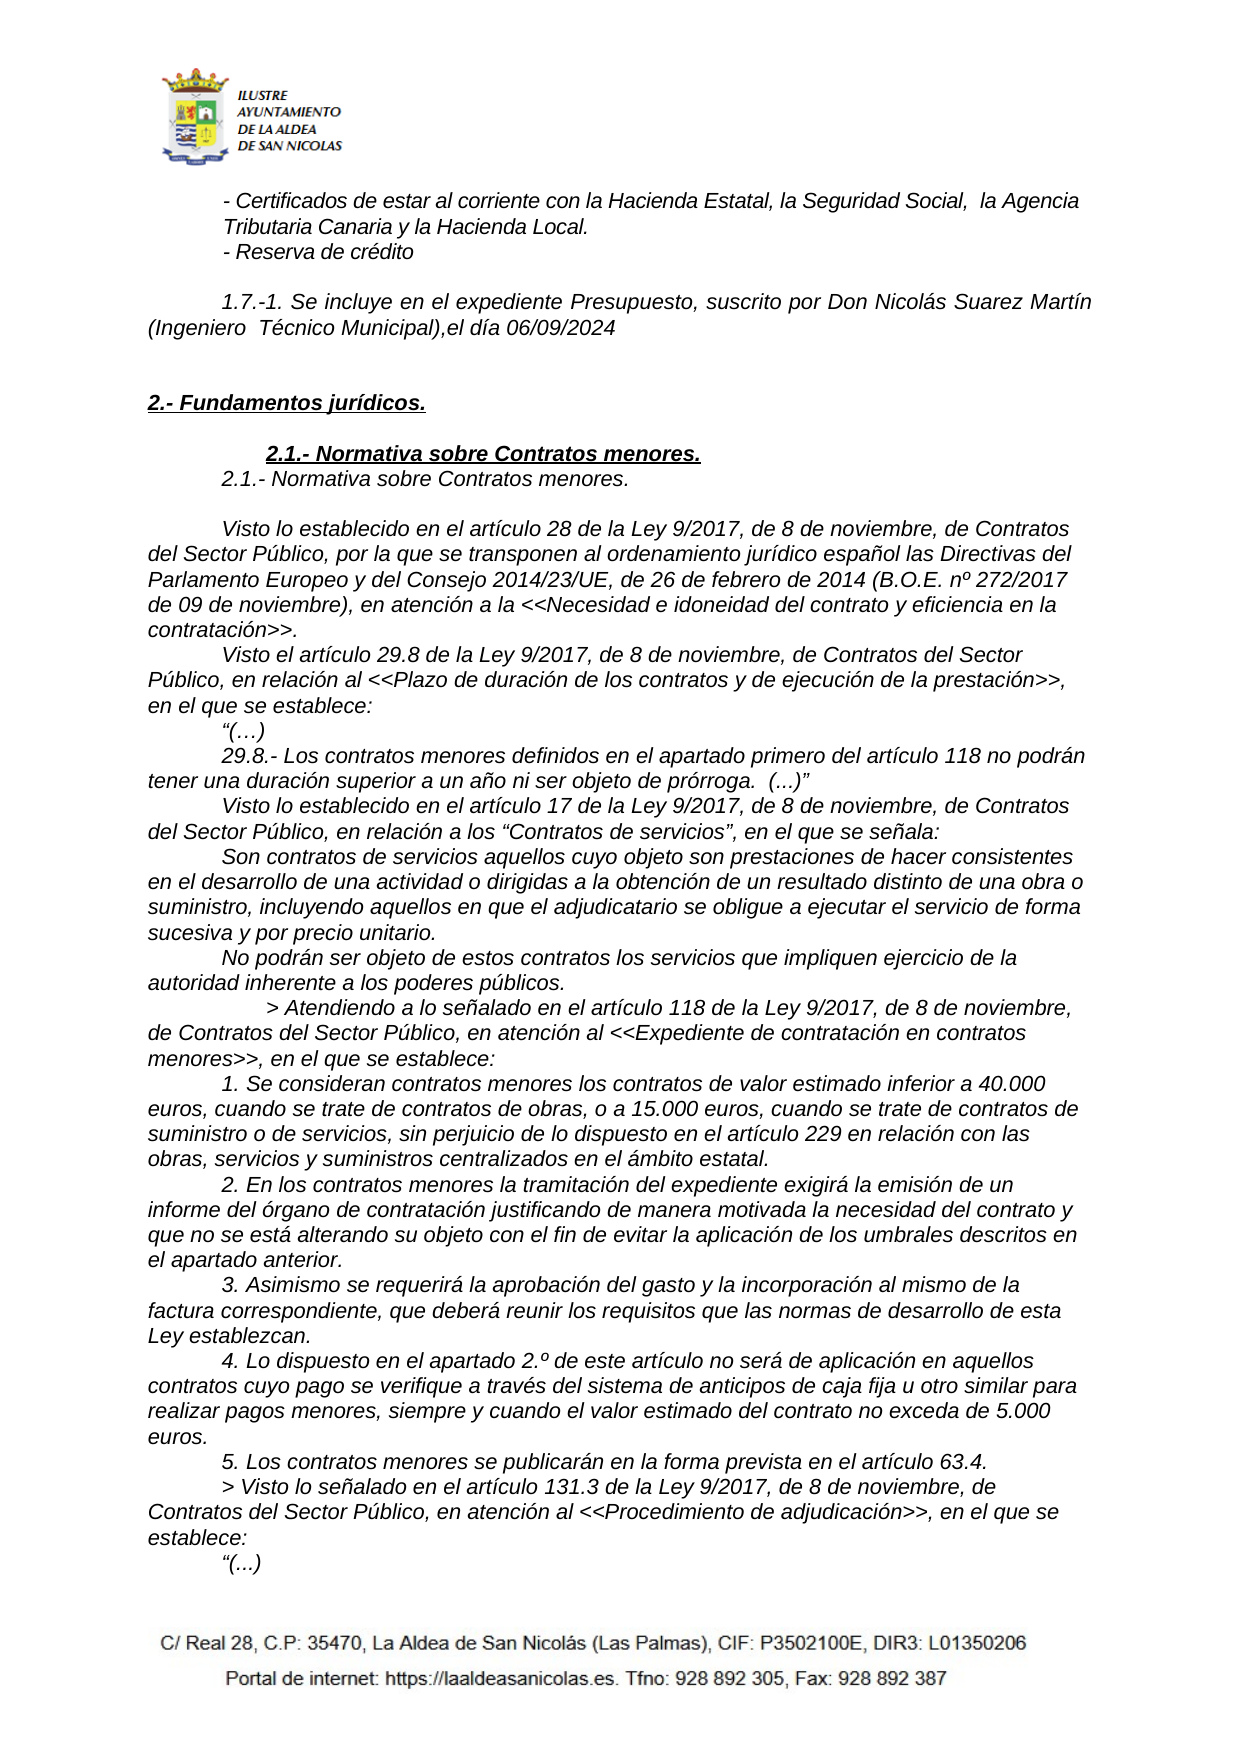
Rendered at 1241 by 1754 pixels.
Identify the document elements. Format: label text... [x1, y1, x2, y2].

text Visto lo establecido en el artículo 17 de la Ley 9/2017, de 8 de noviembre, de Contratos del Sector Público, en relación a los “Contratos de servicios”, en el que se señala: [148, 793, 1093, 844]
text 2. En los contratos menores la tramitación del expediente exigirá la emisión de un informe del órgano de contratación justificando de manera motivada la necesidad del contrato y que no se está alterando su objeto con el fin de evitar la aplicación de los umbrales descritos en el apartado anterior. [148, 1172, 1093, 1272]
text - Reserva de crédito [223, 239, 1093, 264]
picture [149, 1627, 1034, 1694]
text 2.- Fundamentos jurídicos. [148, 390, 1093, 415]
picture [148, 60, 358, 173]
text 1.7.-1. Se incluye en el expediente Presupuesto, suscrito por Don Nicolás Suarez Martín (Ingeniero Técnico Municipal),el día 06/09/2024 [148, 289, 1093, 340]
text 4. Lo dispuesto en el apartado 2.º de este artículo no será de aplicación en aquellos contratos cuyo pago se verifique a través del sistema de anticipos de caja fija u otro similar para realizar pagos menores, siempre y cuando el valor estimado del contrato no exceda de 5.000 euros. [148, 1348, 1093, 1449]
text 1. Se consideran contratos menores los contratos de valor estimado inferior a 40.000 euros, cuando se trate de contratos de obras, o a 15.000 euros, cuando se trate de contratos de suministro o de servicios, sin perjuicio de lo dispuesto en el artículo 229 en relación con las obras, servicios y suministros centralizados en el ámbito estatal. [148, 1071, 1093, 1172]
text 3. Asimismo se requerirá la aprobación del gasto y la incorporación al mismo de la factura correspondiente, que deberá reunir los requisitos que las normas de desarrollo de esta Ley establezcan. [148, 1272, 1093, 1348]
text 2.1.- Normativa sobre Contratos menores. [148, 466, 1093, 491]
text No podrán ser objeto de estos contratos los servicios que impliquen ejercicio de la autoridad inherente a los poderes públicos. [148, 945, 1093, 995]
text Visto lo establecido en el artículo 28 de la Ley 9/2017, de 8 de noviembre, de Contratos del Sector Público, por la que se transponen al ordenamiento jurídico español las Directivas del Parlamento Europeo y del Consejo 2014/23/UE, de 26 de febrero de 2014 (B.O.E. nº 272/2017 de 09 de noviembre), en atención a la <<Necesidad e idoneidad del contrato y eficiencia en la contratación>>. [148, 516, 1093, 642]
text “(…) [148, 718, 1093, 743]
text “(...) [148, 1550, 1093, 1575]
text 5. Los contratos menores se publicarán en la forma prevista en el artículo 63.4. [148, 1449, 1093, 1474]
text > Visto lo señalado en el artículo 131.3 de la Ley 9/2017, de 8 de noviembre, de Contratos del Sector Público, en atención al <<Procedimiento de adjudicación>>, en el que se establece: [148, 1474, 1093, 1550]
text - Certificados de estar al corriente con la Hacienda Estatal, la Seguridad Social, la Agencia Tributaria Canaria y la Hacienda Local. [223, 188, 1093, 239]
text 2.1.- Normativa sobre Contratos menores. [148, 441, 1093, 466]
text Son contratos de servicios aquellos cuyo objeto son prestaciones de hacer consistentes en el desarrollo de una actividad o dirigidas a la obtención de un resultado distinto de una obra o suministro, incluyendo aquellos en que el adjudicatario se obligue a ejecutar el servicio de forma sucesiva y por precio unitario. [148, 844, 1093, 945]
text Visto el artículo 29.8 de la Ley 9/2017, de 8 de noviembre, de Contratos del Sector Público, en relación al <<Plazo de duración de los contratos y de ejecución de la prestación>>, en el que se establece: [148, 642, 1093, 718]
text > Atendiendo a lo señalado en el artículo 118 de la Ley 9/2017, de 8 de noviembre, de Contratos del Sector Público, en atención al <<Expediente de contratación en contratos menores>>, en el que se establece: [148, 995, 1093, 1071]
text 29.8.- Los contratos menores definidos en el apartado primero del artículo 118 no podrán tener una duración superior a un año ni ser objeto de prórroga. (...)” [148, 743, 1093, 793]
